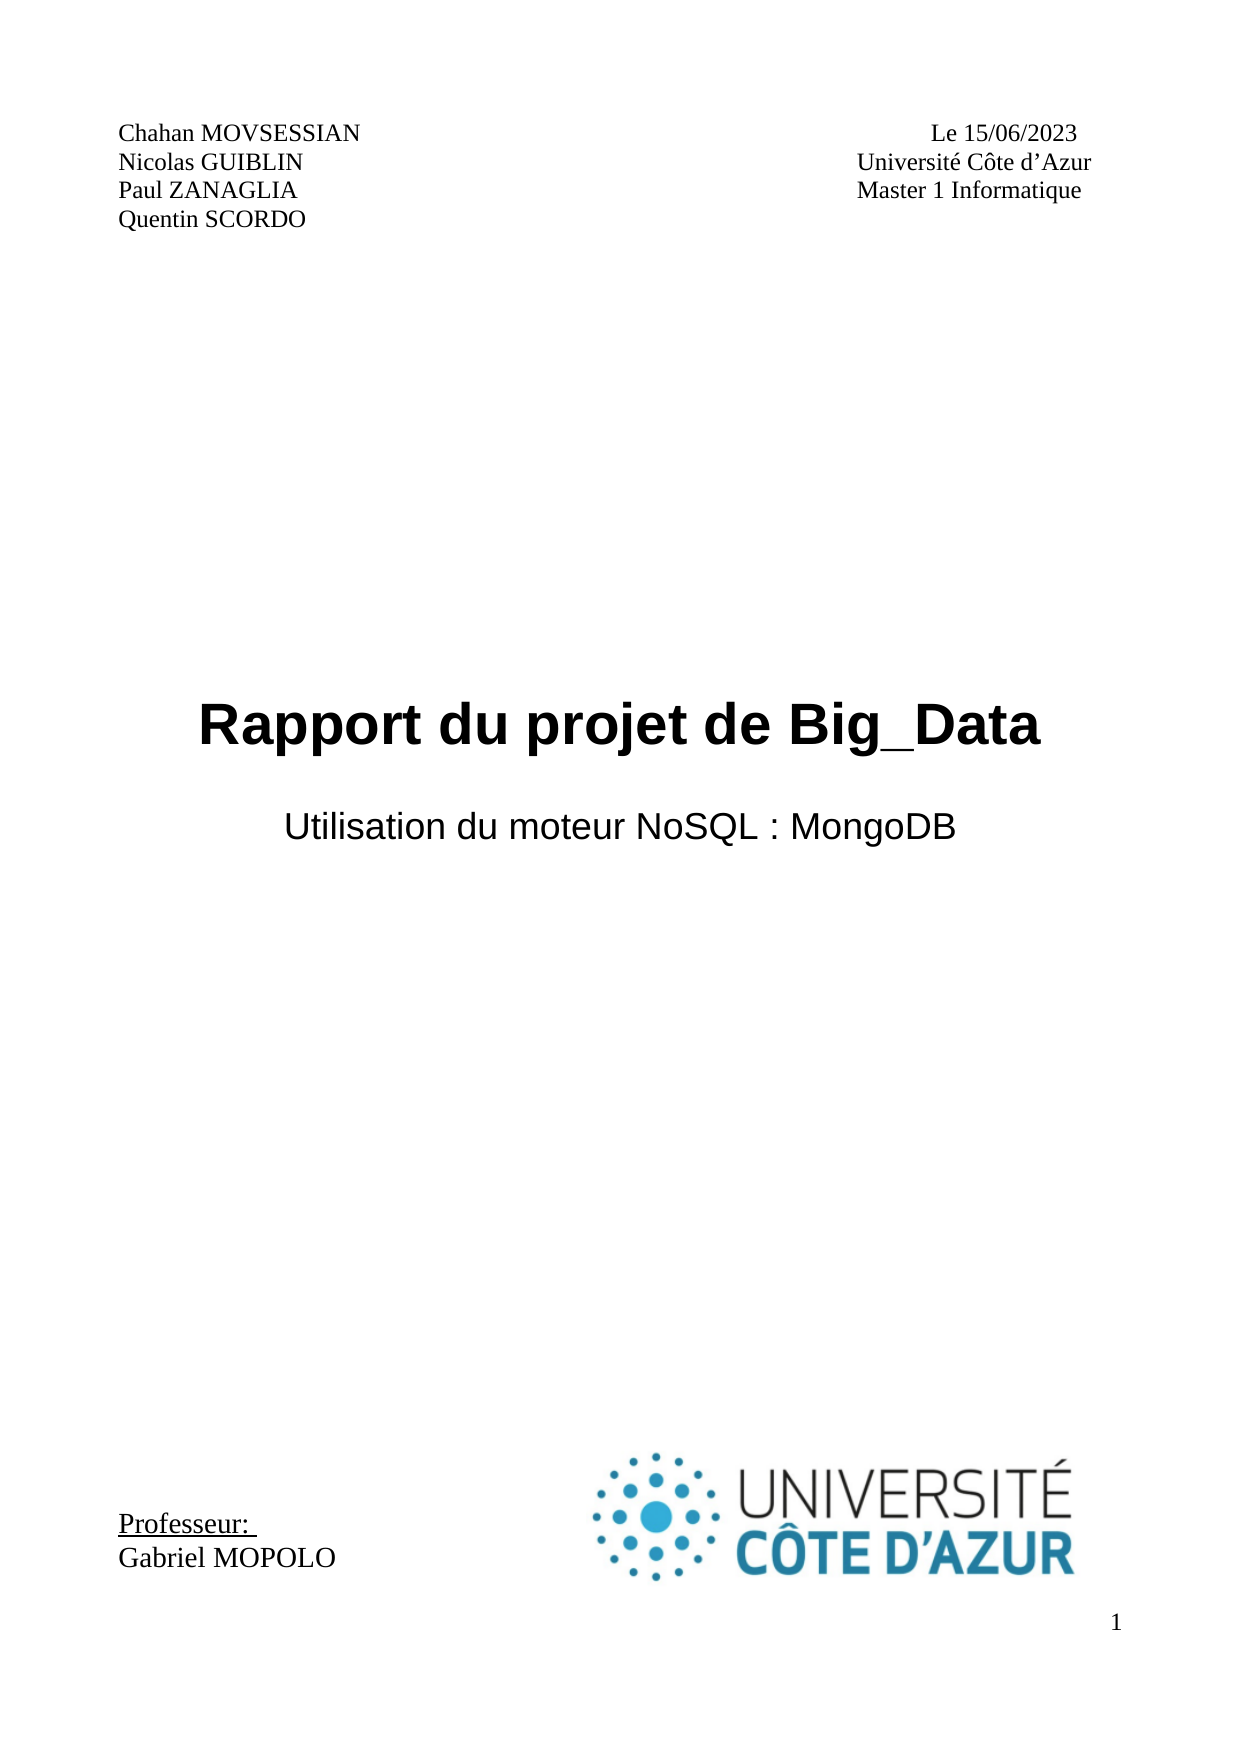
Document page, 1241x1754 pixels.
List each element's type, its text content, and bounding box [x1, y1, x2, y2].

text Professeur: [118, 1506, 569, 1540]
picture [569, 1412, 1110, 1619]
text [1110, 1540, 1122, 1573]
text Paul ZANAGLIA Master 1 Informatique [118, 176, 1122, 204]
text Nicolas GUIBLIN Université Côte d’Azur [118, 147, 1122, 176]
title Rapport du projet de Big_Data [118, 689, 1122, 756]
text Gabriel MOPOLO [118, 1540, 569, 1573]
subtitle Utilisation du moteur NoSQL : MongoDB [118, 804, 1122, 847]
text Quentin SCORDO [118, 204, 1122, 233]
text Chahan MOVSESSIAN Le 15/06/2023 [118, 118, 1122, 147]
text [1110, 1506, 1122, 1540]
